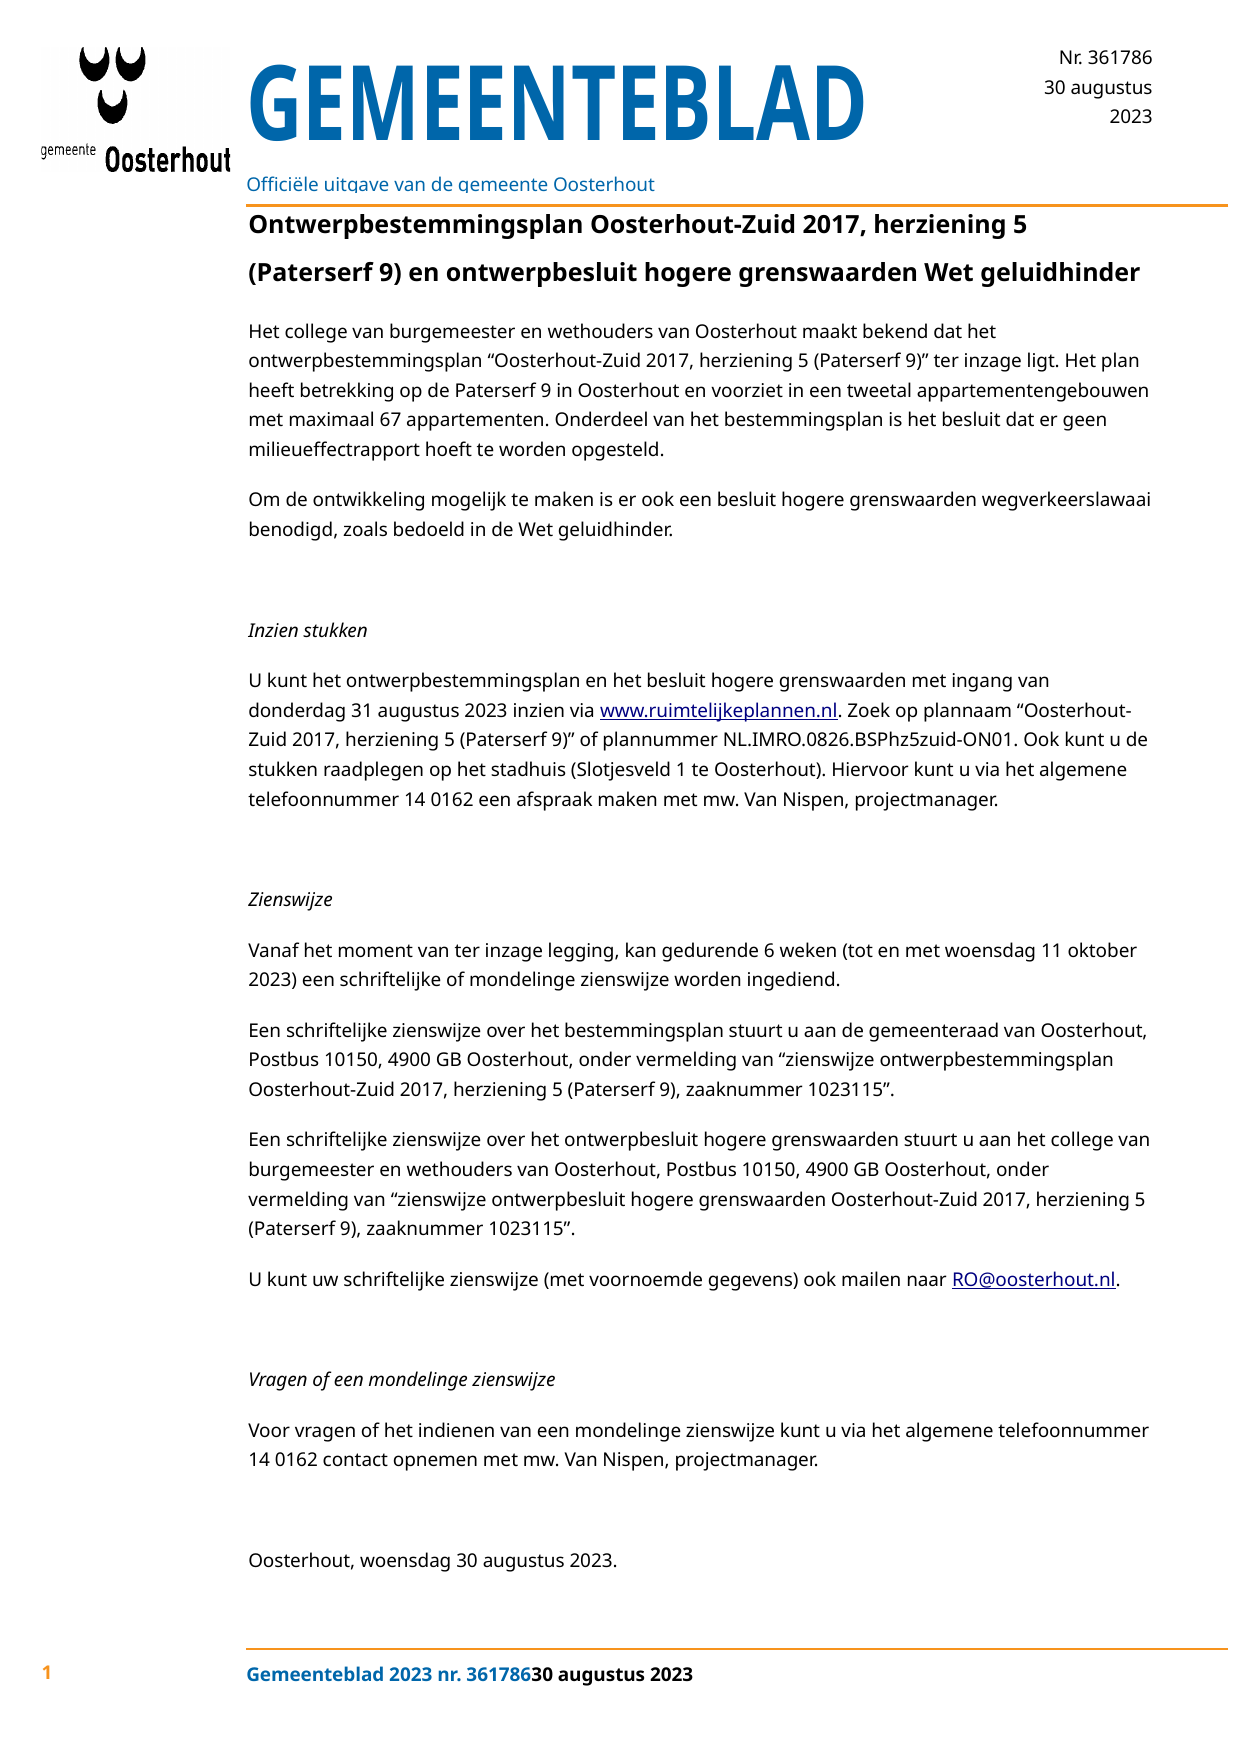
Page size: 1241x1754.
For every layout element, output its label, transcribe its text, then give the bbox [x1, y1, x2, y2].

text Inzien stukken [248, 617, 1152, 643]
text Het college van burgemeester en wethouders van Oosterhout maakt bekend dat het ontwerpbestemmingsplan “Oosterhout-Zuid 2017, herziening 5 (Paterserf 9)” ter inzage ligt. Het plan heeft betrekking op de Paterserf 9 in Oosterhout en voorziet in een tweetal appartementengebouwen met maximaal 67 appartementen. Onderdeel van het bestemmingsplan is het besluit dat er geen milieueffectrapport hoeft te worden opgesteld. [248, 318, 1152, 462]
text Zienswijze [248, 887, 1152, 912]
text Ontwerpbestemmingsplan Oosterhout-Zuid 2017, herziening 5 (Paterserf 9) en ontwerpbesluit hogere grenswaarden Wet geluidhinder [248, 207, 1152, 288]
text Om de ontwikkeling mogelijk te maken is er ook een besluit hogere grenswaarden wegverkeerslawaai benodigd, zoals bedoeld in de Wet geluidhinder. [248, 487, 1152, 542]
picture [41, 47, 231, 172]
text Vanaf het moment van ter inzage legging, kan gedurende 6 weken (tot en met woensdag 11 oktober 2023) een schriftelijke of mondelinge zienswijze worden ingediend. [248, 937, 1152, 992]
text U kunt uw schriftelijke zienswijze (met voornoemde gegevens) ook mailen naar RO@oosterhout.nl. [248, 1266, 1152, 1292]
text Een schriftelijke zienswijze over het ontwerpbesluit hogere grenswaarden stuurt u aan het college van burgemeester en wethouders van Oosterhout, Postbus 10150, 4900 GB Oosterhout, onder vermelding van “zienswijze ontwerpbesluit hogere grenswaarden Oosterhout-Zuid 2017, herziening 5 (Paterserf 9), zaaknummer 1023115”. [248, 1127, 1152, 1241]
text Oosterhout, woensdag 30 augustus 2023. [248, 1547, 1152, 1573]
text Voor vragen of het indienen van een mondelinge zienswijze kunt u via het algemene telefoonnummer 14 0162 contact opnemen met mw. Van Nispen, projectmanager. [248, 1417, 1152, 1472]
text U kunt het ontwerpbestemmingsplan en het besluit hogere grenswaarden met ingang van donderdag 31 augustus 2023 inzien via www.ruimtelijkeplannen.nl. Zoek op plannaam “Oosterhout-Zuid 2017, herziening 5 (Paterserf 9)” of plannummer NL.IMRO.0826.BSPhz5zuid-ON01. Ook kunt u de stukken raadplegen op het stadhuis (Slotjesveld 1 te Oosterhout). Hiervoor kunt u via het algemene telefoonnummer 14 0162 een afspraak maken met mw. Van Nispen, projectmanager. [248, 667, 1152, 812]
text Een schriftelijke zienswijze over het bestemmingsplan stuurt u aan de gemeenteraad van Oosterhout, Postbus 10150, 4900 GB Oosterhout, onder vermelding van “zienswijze ontwerpbestemmingsplan Oosterhout-Zuid 2017, herziening 5 (Paterserf 9), zaaknummer 1023115”. [248, 1017, 1152, 1102]
text Vragen of een mondelinge zienswijze [248, 1367, 1152, 1392]
